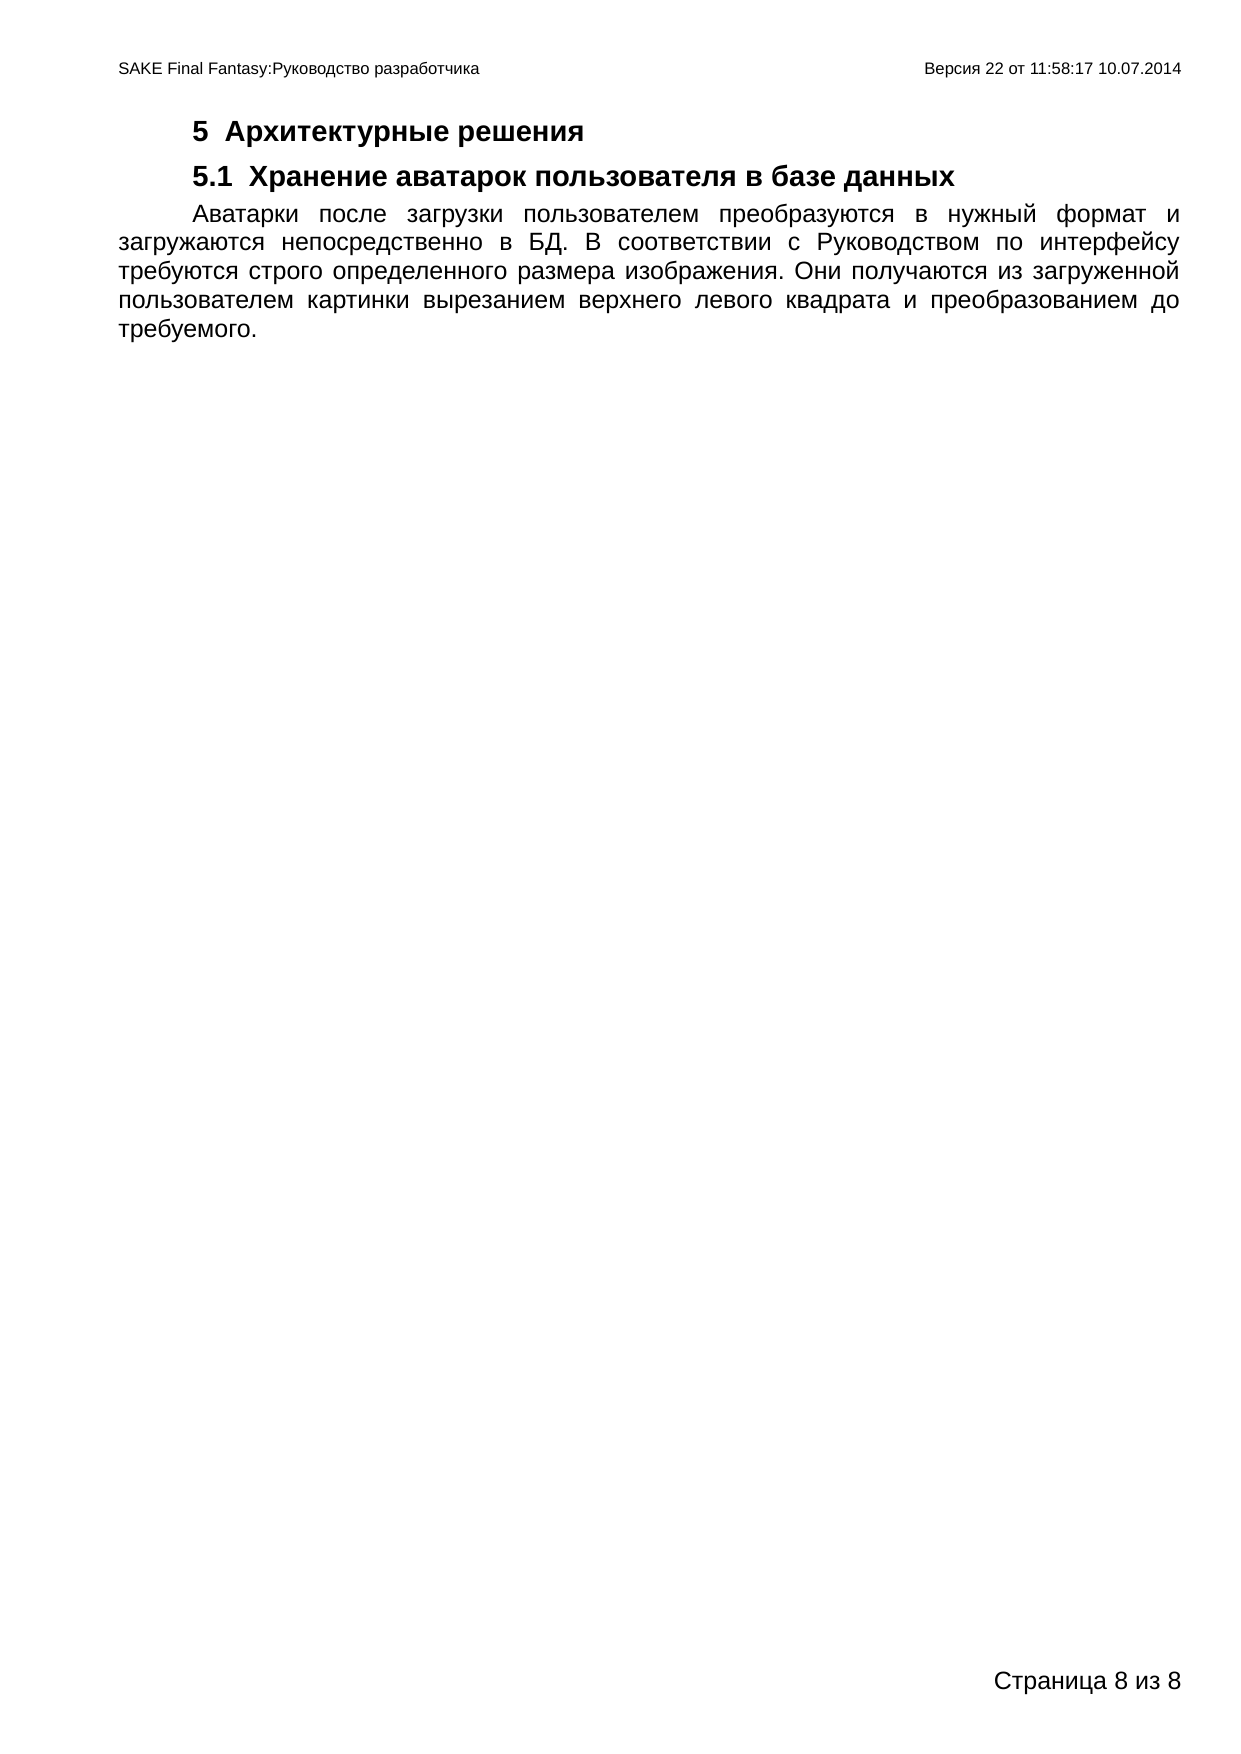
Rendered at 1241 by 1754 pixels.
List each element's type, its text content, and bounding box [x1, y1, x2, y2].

subtitle Архитектурные решения [118, 114, 1181, 147]
subtitle Хранение аватарок пользователя в базе данных [118, 159, 1181, 193]
text Аватарки после загрузки пользователем преобразуются в нужный формат и загружаются непосредственно в БД. В соответствии с Руководством по интерфейсу требуются строго определенного размера изображения. Они получаются из загруженной пользователем картинки вырезанием верхнего левого квадрата и преобразованием до требуемого. [118, 198, 1181, 342]
